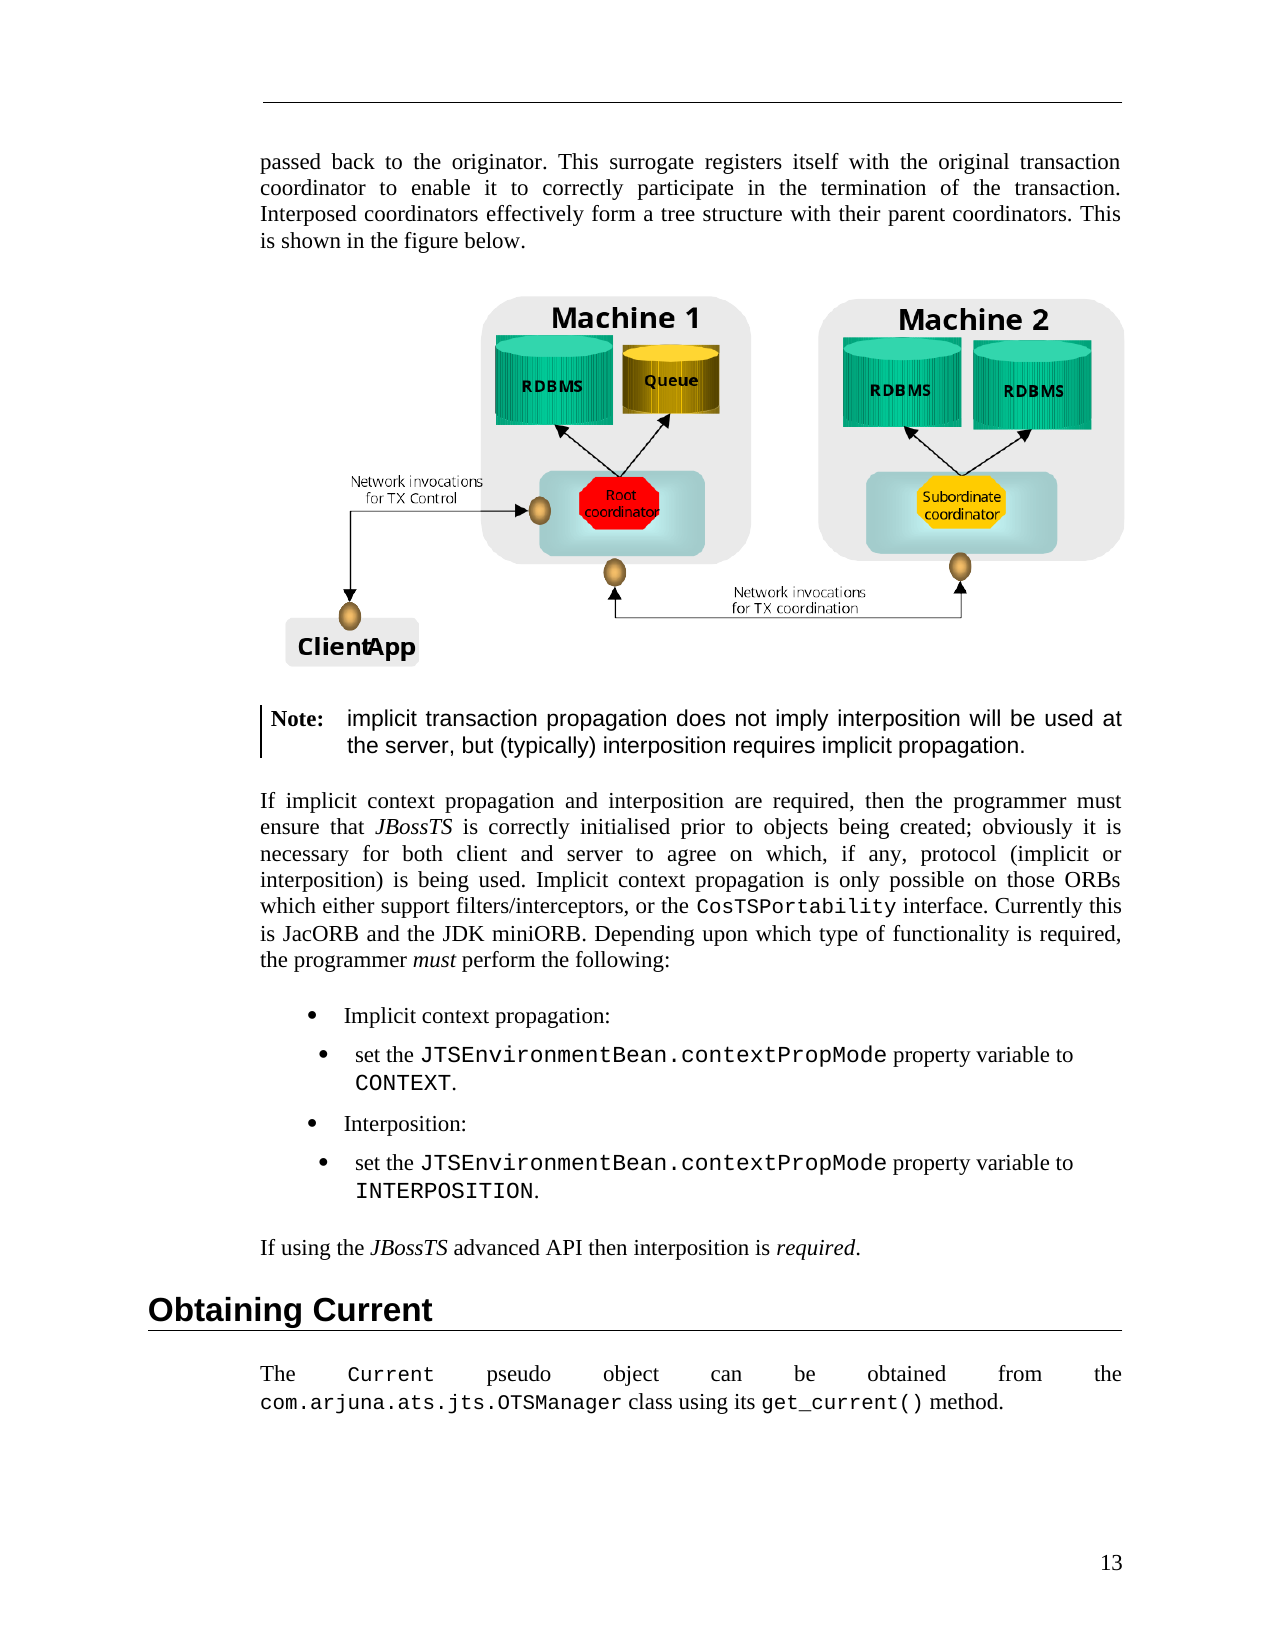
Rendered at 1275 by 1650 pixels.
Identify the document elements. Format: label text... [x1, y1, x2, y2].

text If using the JBossTS advanced API then interposition is required. [260, 1234, 1122, 1261]
list set the JTSEnvironmentBean.contextPropMode property variable to CONTEXT. [319, 1041, 1122, 1097]
text The Current pseudo object can be obtained from the com.arjuna.ats.jts.OTSManager class using its get_current() method. [260, 1361, 1122, 1416]
list implicit transaction propagation does not imply interposition will be used at the server, but (typically) interposition requires implicit propagation. [262, 705, 1122, 758]
list Interposition: [308, 1110, 1122, 1136]
text If implicit context propagation and interposition are required, then the programmer must ensure that JBossTS is correctly initialised prior to objects being created; obviously it is necessary for both client and server to agree on which, if any, protocol (implicit or interposition) is being used. Implicit context propagation is only possible on those ORBs which either support filters/interceptors, or the CosTSPortability interface. Currently this is JacORB and the JDK miniORB. Depending upon which type of functionality is required, the programmer must perform the following: [260, 787, 1122, 973]
subtitle Obtaining Current [148, 1290, 1122, 1330]
text passed back to the originator. This surrogate registers itself with the original transaction coordinator to enable it to correctly participate in the termination of the transaction. Interposed coordinators effectively form a tree structure with their parent coordinators. This is shown in the figure below. [260, 148, 1122, 253]
list Implicit context propagation: [308, 1002, 1122, 1028]
list set the JTSEnvironmentBean.contextPropMode property variable to INTERPOSITION. [319, 1149, 1122, 1205]
